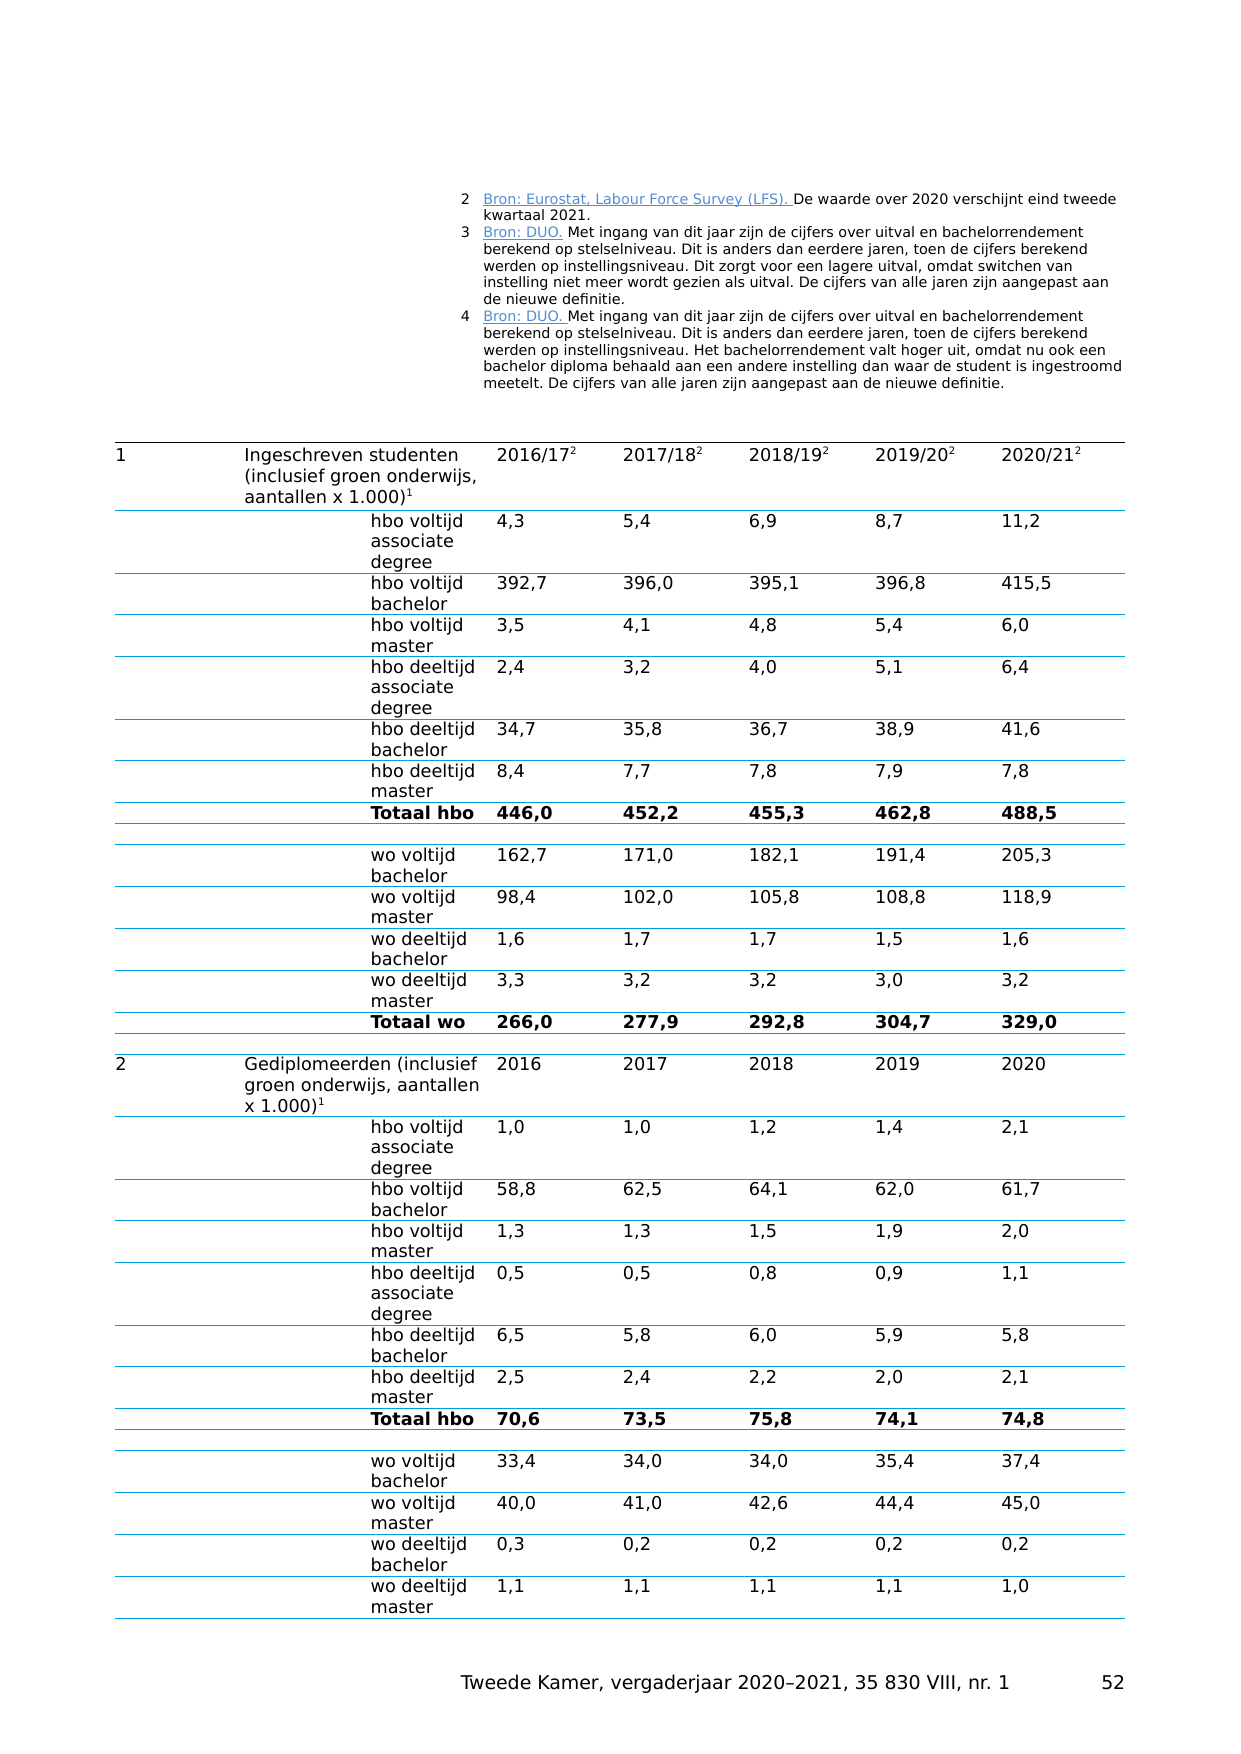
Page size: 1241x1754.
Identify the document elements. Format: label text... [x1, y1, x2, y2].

table_cell 2018/192 [746, 443, 872, 510]
table_cell [115, 1451, 241, 1492]
table_cell 2018 [746, 1055, 872, 1116]
table_cell 396,8 [872, 574, 998, 614]
table_cell 488,5 [998, 803, 1125, 823]
table_cell 6,4 [998, 657, 1125, 718]
table_cell 3,2 [620, 657, 746, 718]
table_cell 74,1 [872, 1409, 998, 1429]
table_cell [115, 615, 241, 656]
table_cell 40,0 [494, 1493, 620, 1534]
table_cell [494, 1430, 620, 1450]
table_cell 292,8 [746, 1013, 872, 1033]
table_cell 108,8 [872, 887, 998, 928]
table_cell [494, 824, 620, 844]
table_cell [115, 1180, 241, 1220]
table_cell 455,3 [746, 803, 872, 823]
table_cell [115, 761, 241, 802]
table_cell 5,4 [872, 615, 998, 656]
table_cell [115, 1493, 241, 1534]
table_cell 5,8 [998, 1326, 1125, 1366]
table_cell 2020/212 [998, 443, 1125, 510]
table_cell [241, 1263, 367, 1324]
table_cell 1,7 [746, 929, 872, 970]
table_cell [241, 1221, 367, 1262]
table_cell 33,4 [494, 1451, 620, 1492]
table_cell hbo voltijd associate degree [368, 511, 493, 573]
table_cell 74,8 [998, 1409, 1125, 1429]
table_cell 7,8 [746, 761, 872, 802]
table_cell 34,0 [620, 1451, 746, 1492]
table_cell [115, 1013, 241, 1033]
table_cell Gediplomeerden (inclusief groen onderwijs, aantallen x 1.000)1 [241, 1055, 493, 1116]
table_cell [998, 1430, 1125, 1450]
table_cell 58,8 [494, 1180, 620, 1220]
table_cell 2016 [494, 1055, 620, 1116]
table_cell 5,9 [872, 1326, 998, 1366]
table_cell 38,9 [872, 720, 998, 760]
table_cell 1,5 [872, 929, 998, 970]
table_cell [115, 1117, 241, 1178]
table_cell 4,8 [746, 615, 872, 656]
table_cell 3,2 [620, 971, 746, 1011]
table_cell 0,2 [872, 1535, 998, 1576]
table_cell [872, 824, 998, 844]
table_cell 3,5 [494, 615, 620, 656]
table_cell [115, 1326, 241, 1366]
table_cell [241, 971, 367, 1011]
table_cell [620, 1430, 746, 1450]
table_cell [494, 1034, 620, 1054]
table_cell 8,7 [872, 511, 998, 573]
table_cell [620, 1034, 746, 1054]
table_cell 2,1 [998, 1117, 1125, 1178]
table_cell [241, 615, 367, 656]
table_cell 2017 [620, 1055, 746, 1116]
table_cell [115, 1430, 241, 1450]
table_cell [115, 845, 241, 886]
table_cell 42,6 [746, 1493, 872, 1534]
table_cell [241, 887, 367, 928]
table_header Tabel 24 Studenten hoger onderwijs (aantallen x 1.000) [115, 417, 1125, 442]
table_cell [115, 887, 241, 928]
table_cell [115, 1221, 241, 1262]
table_cell [241, 845, 367, 886]
table_cell 1,1 [746, 1577, 872, 1617]
table_cell Ingeschreven studenten (inclusief groen onderwijs, aantallen x 1.000)1 [241, 443, 493, 510]
table_cell 1,3 [620, 1221, 746, 1262]
table_cell [115, 971, 241, 1011]
table_cell 2,0 [872, 1367, 998, 1408]
table_cell [241, 720, 367, 760]
table_cell [241, 1577, 367, 1617]
table_cell 0,9 [872, 1263, 998, 1324]
table_cell 2020 [998, 1055, 1125, 1116]
table_cell 277,9 [620, 1013, 746, 1033]
table_cell wo voltijd bachelor [368, 845, 493, 886]
table_cell 1,7 [620, 929, 746, 970]
table_cell 102,0 [620, 887, 746, 928]
table_cell 44,4 [872, 1493, 998, 1534]
table_cell 2,4 [620, 1367, 746, 1408]
table_cell 446,0 [494, 803, 620, 823]
table_cell 5,1 [872, 657, 998, 718]
table_cell [115, 574, 241, 614]
table_cell hbo voltijd bachelor [368, 574, 493, 614]
table_cell hbo voltijd bachelor [368, 1180, 493, 1220]
table_cell 1,1 [620, 1577, 746, 1617]
table_cell [115, 1535, 241, 1576]
table_cell wo deeltijd bachelor [368, 1535, 493, 1576]
table_cell hbo voltijd master [368, 1221, 493, 1262]
table_cell hbo deeltijd bachelor [368, 720, 493, 760]
table_cell 5,4 [620, 511, 746, 573]
table_cell hbo voltijd master [368, 615, 493, 656]
table_cell 2,0 [998, 1221, 1125, 1262]
table_cell wo voltijd bachelor [368, 1451, 493, 1492]
table_cell [241, 1034, 367, 1054]
table_cell 2019/202 [872, 443, 998, 510]
table_cell 205,3 [998, 845, 1125, 886]
table_cell 396,0 [620, 574, 746, 614]
table_cell [241, 1493, 367, 1534]
table_cell 1,4 [872, 1117, 998, 1178]
table_cell 2,2 [746, 1367, 872, 1408]
table_cell [115, 511, 241, 573]
table_cell 0,2 [998, 1535, 1125, 1576]
table_cell 1,9 [872, 1221, 998, 1262]
table_cell 35,8 [620, 720, 746, 760]
table_cell 1 [115, 443, 241, 510]
table_cell [241, 761, 367, 802]
table_cell 35,4 [872, 1451, 998, 1492]
table_cell 1,3 [494, 1221, 620, 1262]
table_cell [368, 824, 493, 844]
table_cell [115, 803, 241, 823]
table_cell 7,9 [872, 761, 998, 802]
table_cell 41,6 [998, 720, 1125, 760]
table_cell 6,0 [998, 615, 1125, 656]
table_cell [241, 1117, 367, 1178]
table_cell wo deeltijd master [368, 1577, 493, 1617]
table_cell [241, 929, 367, 970]
table_cell [998, 1034, 1125, 1054]
table_cell Totaal wo [368, 1013, 493, 1033]
table_cell 4,0 [746, 657, 872, 718]
table_cell [368, 1430, 493, 1450]
table_cell [115, 929, 241, 970]
table_cell 70,6 [494, 1409, 620, 1429]
table_cell 34,0 [746, 1451, 872, 1492]
table_cell [241, 1367, 367, 1408]
table_cell [746, 824, 872, 844]
table_cell [241, 1451, 367, 1492]
table_cell 37,4 [998, 1451, 1125, 1492]
table_cell 2,1 [998, 1367, 1125, 1408]
table_cell 162,7 [494, 845, 620, 886]
table_cell 4,3 [494, 511, 620, 573]
list Bron: DUO. Met ingang van dit jaar zijn de cijfers over uitval en bachelorrendement berekend op stelselniveau. Dit is anders dan eerdere jaren, toen de cijfers berekend werden op instellingsniveau. Dit zorgt voor een lagere uitval, omdat switchen van instelling niet meer wordt gezien als uitval. De cijfers van alle jaren zijn aangepast aan de nieuwe definitie. [461, 224, 1125, 308]
table_cell [746, 1430, 872, 1450]
table_cell 0,5 [494, 1263, 620, 1324]
table_cell wo deeltijd master [368, 971, 493, 1011]
table_cell [115, 657, 241, 718]
table_cell 8,4 [494, 761, 620, 802]
table_cell 1,1 [872, 1577, 998, 1617]
table_cell [241, 574, 367, 614]
table_cell 1,2 [746, 1117, 872, 1178]
table_cell [241, 1409, 367, 1429]
table_cell 2019 [872, 1055, 998, 1116]
list Bron: DUO. Met ingang van dit jaar zijn de cijfers over uitval en bachelorrendement berekend op stelselniveau. Dit is anders dan eerdere jaren, toen de cijfers berekend werden op instellingsniveau. Het bachelorrendement valt hoger uit, omdat nu ook een bachelor diploma behaald aan een andere instelling dan waar de student is ingestroomd meetelt. De cijfers van alle jaren zijn aangepast aan de nieuwe definitie. [461, 308, 1125, 392]
table_cell 41,0 [620, 1493, 746, 1534]
table_cell 3,2 [998, 971, 1125, 1011]
table_cell wo voltijd master [368, 1493, 493, 1534]
table_cell [241, 1180, 367, 1220]
table_cell 1,6 [494, 929, 620, 970]
table_cell 118,9 [998, 887, 1125, 928]
table_cell 61,7 [998, 1180, 1125, 1220]
table_cell [241, 657, 367, 718]
table_cell 62,0 [872, 1180, 998, 1220]
table_cell 1,1 [494, 1577, 620, 1617]
table_cell [872, 1430, 998, 1450]
table_cell 395,1 [746, 574, 872, 614]
table_cell 3,3 [494, 971, 620, 1011]
table_cell 45,0 [998, 1493, 1125, 1534]
table_cell 62,5 [620, 1180, 746, 1220]
table_cell [115, 720, 241, 760]
table_cell 0,5 [620, 1263, 746, 1324]
table_cell 4,1 [620, 615, 746, 656]
table_cell 266,0 [494, 1013, 620, 1033]
table_cell 105,8 [746, 887, 872, 928]
table_cell 1,0 [998, 1577, 1125, 1617]
table_cell 7,7 [620, 761, 746, 802]
table_cell 11,2 [998, 511, 1125, 573]
table_cell 34,7 [494, 720, 620, 760]
table_cell [115, 1034, 241, 1054]
table_cell 6,0 [746, 1326, 872, 1366]
table_cell [241, 1013, 367, 1033]
table_cell [241, 511, 367, 573]
table_cell [241, 1326, 367, 1366]
table_cell 64,1 [746, 1180, 872, 1220]
table_cell hbo deeltijd bachelor [368, 1326, 493, 1366]
table_cell [115, 1263, 241, 1324]
table_cell 462,8 [872, 803, 998, 823]
table_cell 6,9 [746, 511, 872, 573]
table_cell 2,5 [494, 1367, 620, 1408]
table_cell 171,0 [620, 845, 746, 886]
table_cell 0,8 [746, 1263, 872, 1324]
table_cell [115, 1367, 241, 1408]
table_cell 191,4 [872, 845, 998, 886]
table_cell 6,5 [494, 1326, 620, 1366]
table_cell [872, 1034, 998, 1054]
table_cell 1,0 [494, 1117, 620, 1178]
table_cell [115, 824, 241, 844]
table_cell hbo deeltijd master [368, 761, 493, 802]
table_cell 2016/172 [494, 443, 620, 510]
table_cell Totaal hbo [368, 1409, 493, 1429]
table_cell [368, 1034, 493, 1054]
table_cell 2,4 [494, 657, 620, 718]
table_cell 1,5 [746, 1221, 872, 1262]
table_cell Totaal hbo [368, 803, 493, 823]
table_cell [998, 824, 1125, 844]
table_cell [620, 824, 746, 844]
table_cell 2 [115, 1055, 241, 1116]
table_cell 452,2 [620, 803, 746, 823]
table_cell 1,6 [998, 929, 1125, 970]
table_cell 0,2 [746, 1535, 872, 1576]
table_cell [115, 1409, 241, 1429]
table_cell 3,0 [872, 971, 998, 1011]
list Bron: Eurostat, Labour Force Survey (LFS). De waarde over 2020 verschijnt eind tweede kwartaal 2021. [461, 191, 1125, 224]
table_cell 2017/182 [620, 443, 746, 510]
table_cell 392,7 [494, 574, 620, 614]
table_cell hbo deeltijd master [368, 1367, 493, 1408]
table_cell 0,3 [494, 1535, 620, 1576]
table_cell wo voltijd master [368, 887, 493, 928]
table_cell 1,1 [998, 1263, 1125, 1324]
table_cell [241, 1535, 367, 1576]
table_cell 73,5 [620, 1409, 746, 1429]
table_cell 1,0 [620, 1117, 746, 1178]
table_cell [746, 1034, 872, 1054]
table_cell 98,4 [494, 887, 620, 928]
table_cell 329,0 [998, 1013, 1125, 1033]
table_cell [241, 824, 367, 844]
table_cell hbo voltijd associate degree [368, 1117, 493, 1178]
table_cell hbo deeltijd associate degree [368, 657, 493, 718]
table_cell [241, 803, 367, 823]
table_cell 5,8 [620, 1326, 746, 1366]
table_cell [241, 1430, 367, 1450]
table_cell 415,5 [998, 574, 1125, 614]
table_cell 36,7 [746, 720, 872, 760]
table_cell wo deeltijd bachelor [368, 929, 493, 970]
table_cell 3,2 [746, 971, 872, 1011]
table_cell 182,1 [746, 845, 872, 886]
table_cell [115, 1577, 241, 1617]
table_cell 7,8 [998, 761, 1125, 802]
table_cell 0,2 [620, 1535, 746, 1576]
table_cell hbo deeltijd associate degree [368, 1263, 493, 1324]
table_cell 304,7 [872, 1013, 998, 1033]
table_cell 75,8 [746, 1409, 872, 1429]
